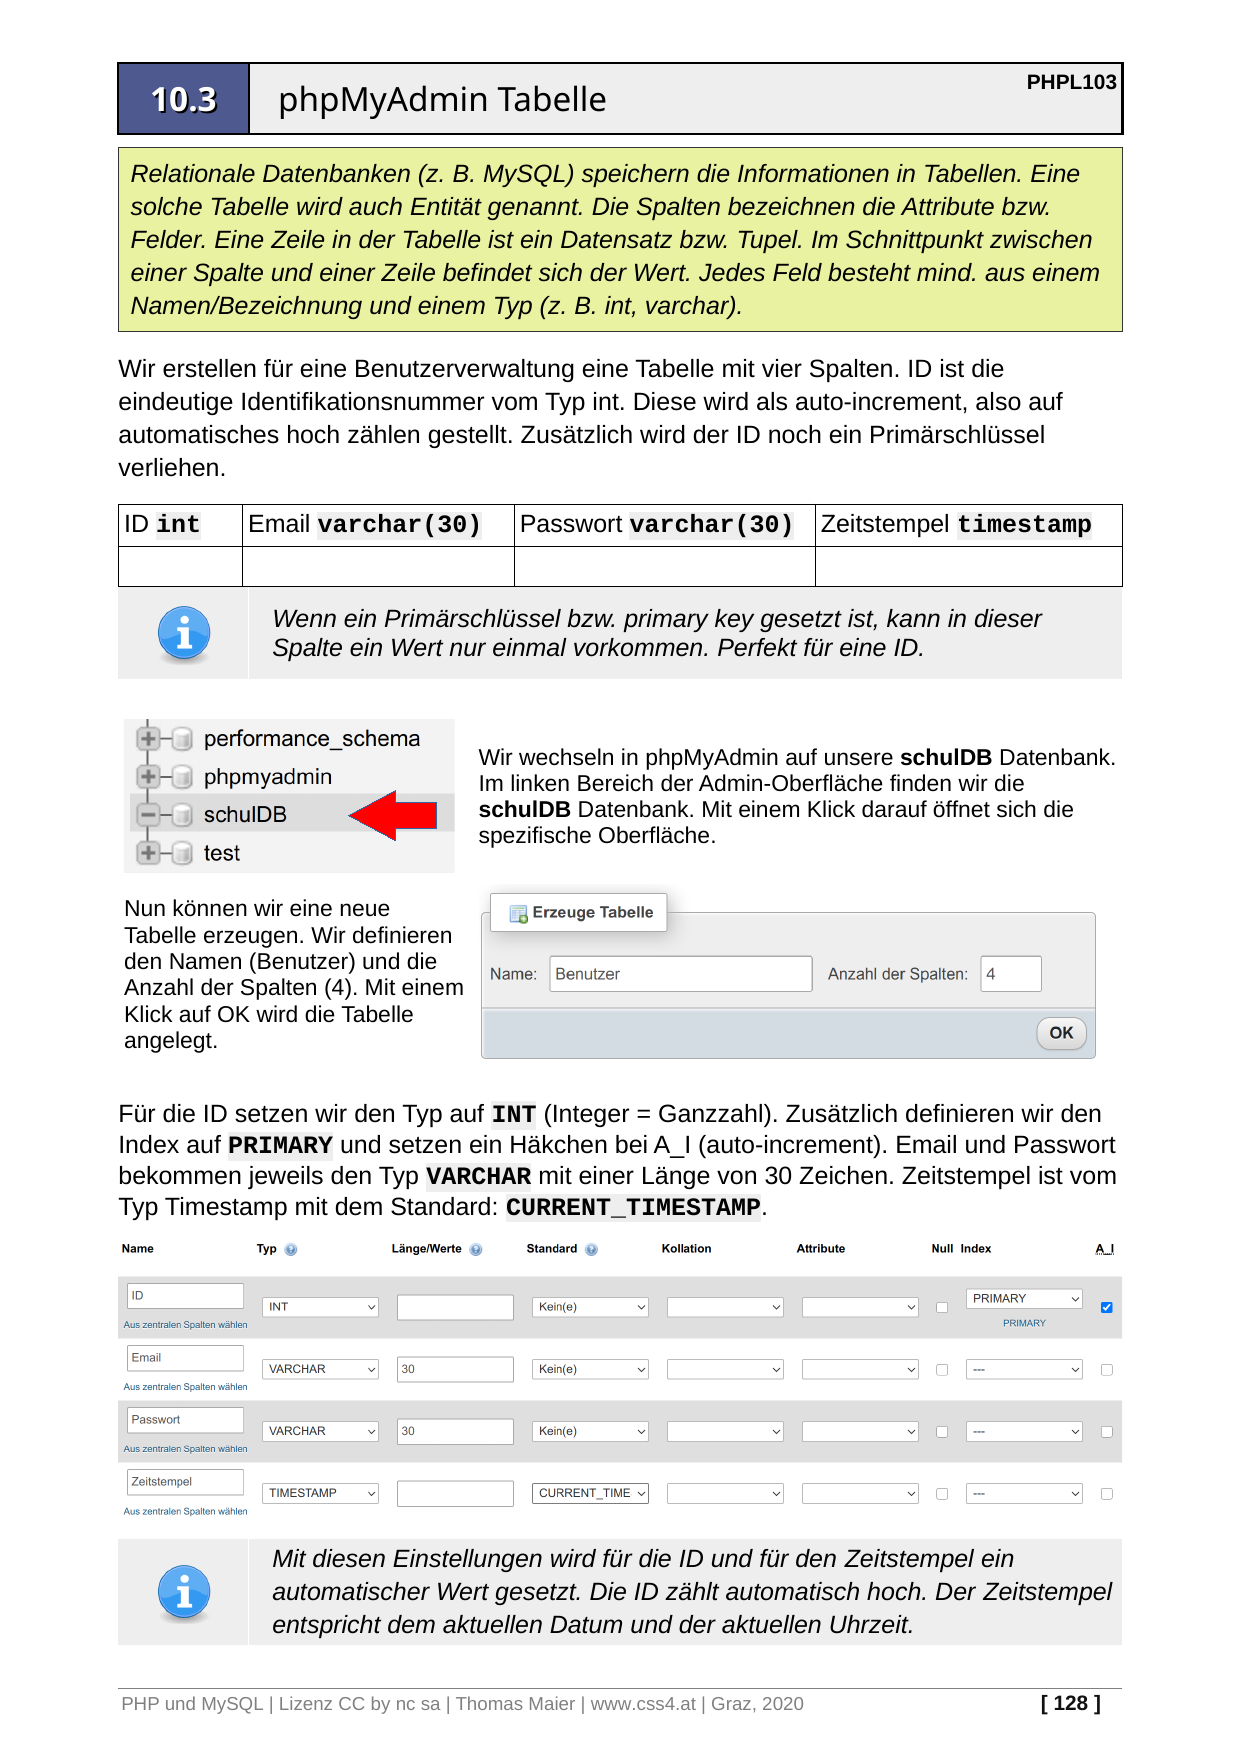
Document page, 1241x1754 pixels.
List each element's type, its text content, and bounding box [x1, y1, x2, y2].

picture [154, 1565, 213, 1624]
table_header [118, 714, 472, 879]
table_header Wenn ein Primärschlüssel bzw. primary key gesetzt ist, kann in dieser Spalte ein Wert nur einmal vorkommen. Perfekt für eine ID. [249, 587, 1122, 679]
table_cell [515, 547, 815, 586]
table_header Passwort varchar(30) [515, 505, 815, 546]
table_cell [816, 547, 1122, 586]
table_header ID int [119, 505, 242, 546]
table_header Mit diesen Einstellungen wird für die ID und für den Zeitstempel ein automatischer Wert gesetzt. Die ID zählt automatisch hoch. Der Zeitstempel entspricht dem aktuellen Datum und der aktuellen Uhrzeit. [249, 1539, 1122, 1645]
table_header Wir wechseln in phpMyAdmin auf unsere schulDB Datenbank. Im linken Bereich der Admin-Oberfläche finden wir die schulDB Datenbank. Mit einem Klick darauf öffnet sich die spezifische Oberfläche. [473, 714, 1122, 879]
table_cell [119, 547, 242, 586]
table_header [118, 1539, 248, 1645]
table_header 10.3 [119, 64, 248, 133]
text Wir erstellen für eine Benutzerverwaltung eine Tabelle mit vier Spalten. ID ist die eindeutige Identifikationsnummer vom Typ int. Diese wird als auto-increment, also auf automatisches hoch zählen gestellt. Zusätzlich wird der ID noch ein Primärschlüssel verliehen. [118, 354, 1122, 481]
picture [123, 719, 455, 873]
text Für die ID setzen wir den Typ auf INT (Integer = Ganzzahl). Zusätzlich definieren wir den Index auf PRIMARY und setzen ein Häkchen bei A_I (auto-increment). Email und Passwort bekommen jeweils den Typ VARCHAR mit einer Länge von 30 Zeichen. Zeitstempel ist vom Typ Timestamp mit dem Standard: CURRENT_TIMESTAMP. [118, 1099, 1122, 1222]
table_header Email varchar(30) [243, 505, 514, 546]
table_header phpMyAdmin Tabelle [250, 64, 886, 133]
picture [478, 884, 1102, 1065]
table_cell [473, 879, 1122, 1070]
table_cell [243, 547, 514, 586]
table_header Zeitstempel timestamp [816, 505, 1122, 546]
table_header [118, 587, 248, 679]
table_header PHPL103 [886, 64, 1121, 133]
picture [154, 606, 213, 665]
text Relationale Datenbanken (z. B. MySQL) speichern die Informationen in Tabellen. Eine solche Tabelle wird auch Entität genannt. Die Spalten bezeichnen die Attribute bzw. Felder. Eine Zeile in der Tabelle ist ein Datensatz bzw. Tupel. Im Schnittpunkt zwischen einer Spalte und einer Zeile befindet sich der Wert. Jedes Feld besteht mind. aus einem Namen/Bezeichnung und einem Typ (z. B. int, varchar). [119, 148, 1122, 331]
table_cell Nun können wir eine neue Tabelle erzeugen. Wir definieren den Namen (Benutzer) und die Anzahl der Spalten (4). Mit einem Klick auf OK wird die Tabelle angelegt. [118, 879, 472, 1070]
picture [118, 1234, 1123, 1517]
